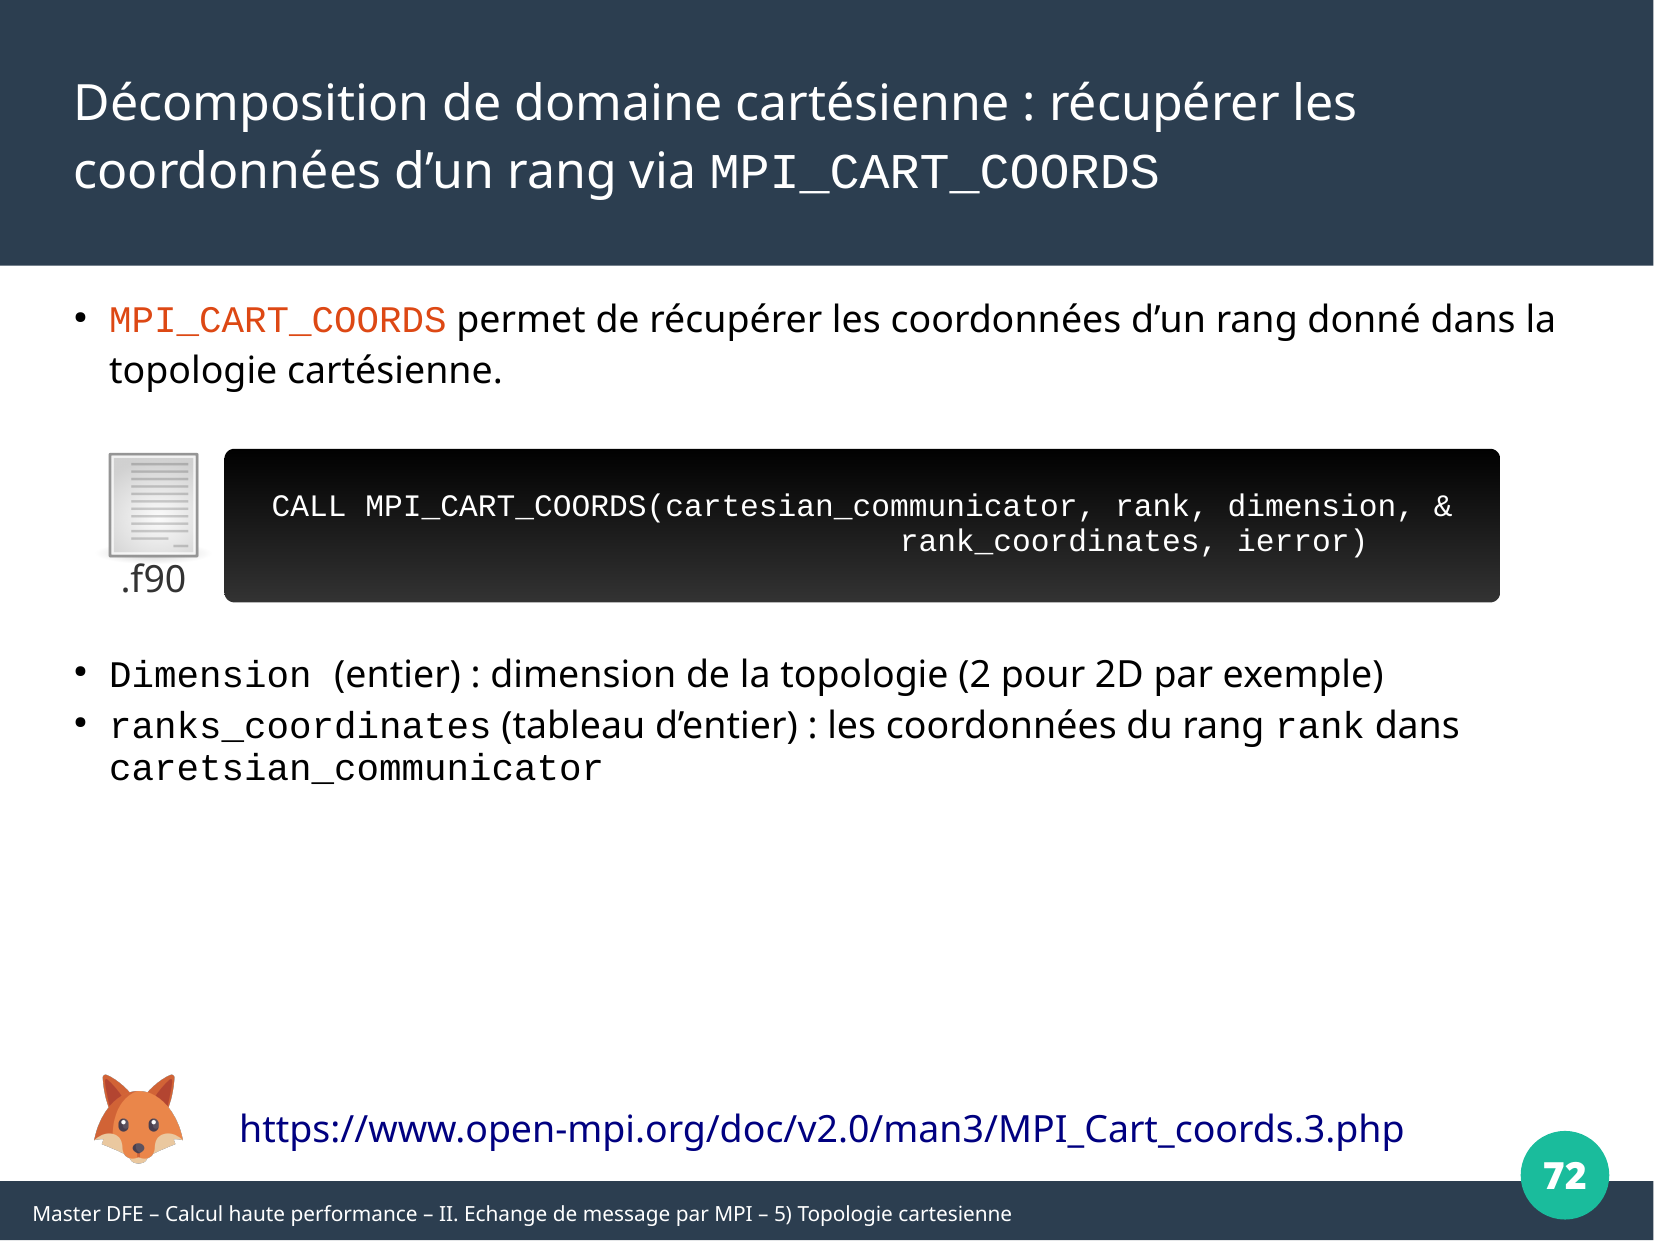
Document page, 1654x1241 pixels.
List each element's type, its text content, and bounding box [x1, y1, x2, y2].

text_box CALL MPI_CART_COORDS(cartesian_communicator, rank, dimension, & rank_coordinates, ierror) [224, 448, 1501, 603]
text_box .f90 [76, 545, 231, 612]
text_box https://www.open-mpi.org/doc/v2.0/man3/MPI_Cart_coords.3.php [224, 1094, 1489, 1164]
text_box Dimension (entier) : dimension de la topologie (2 pour 2D par exemple) ranks_coordinates (tableau d’entier) : les coordonnées du rang rank dans caretsian_communicator [59, 639, 1619, 837]
picture [94, 448, 213, 545]
text_box Master DFE – Calcul haute performance – II. Echange de message par MPI – 5) Topologie cartesienne [17, 1191, 1436, 1235]
text_box Décomposition de domaine cartésienne : récupérer les coordonnées d’un rang via MPI_CART_COORDS [59, 59, 1477, 211]
text_box MPI_CART_COORDS permet de récupérer les coordonnées d’un rang donné dans la topologie cartésienne. [59, 285, 1619, 403]
picture [94, 1074, 183, 1164]
